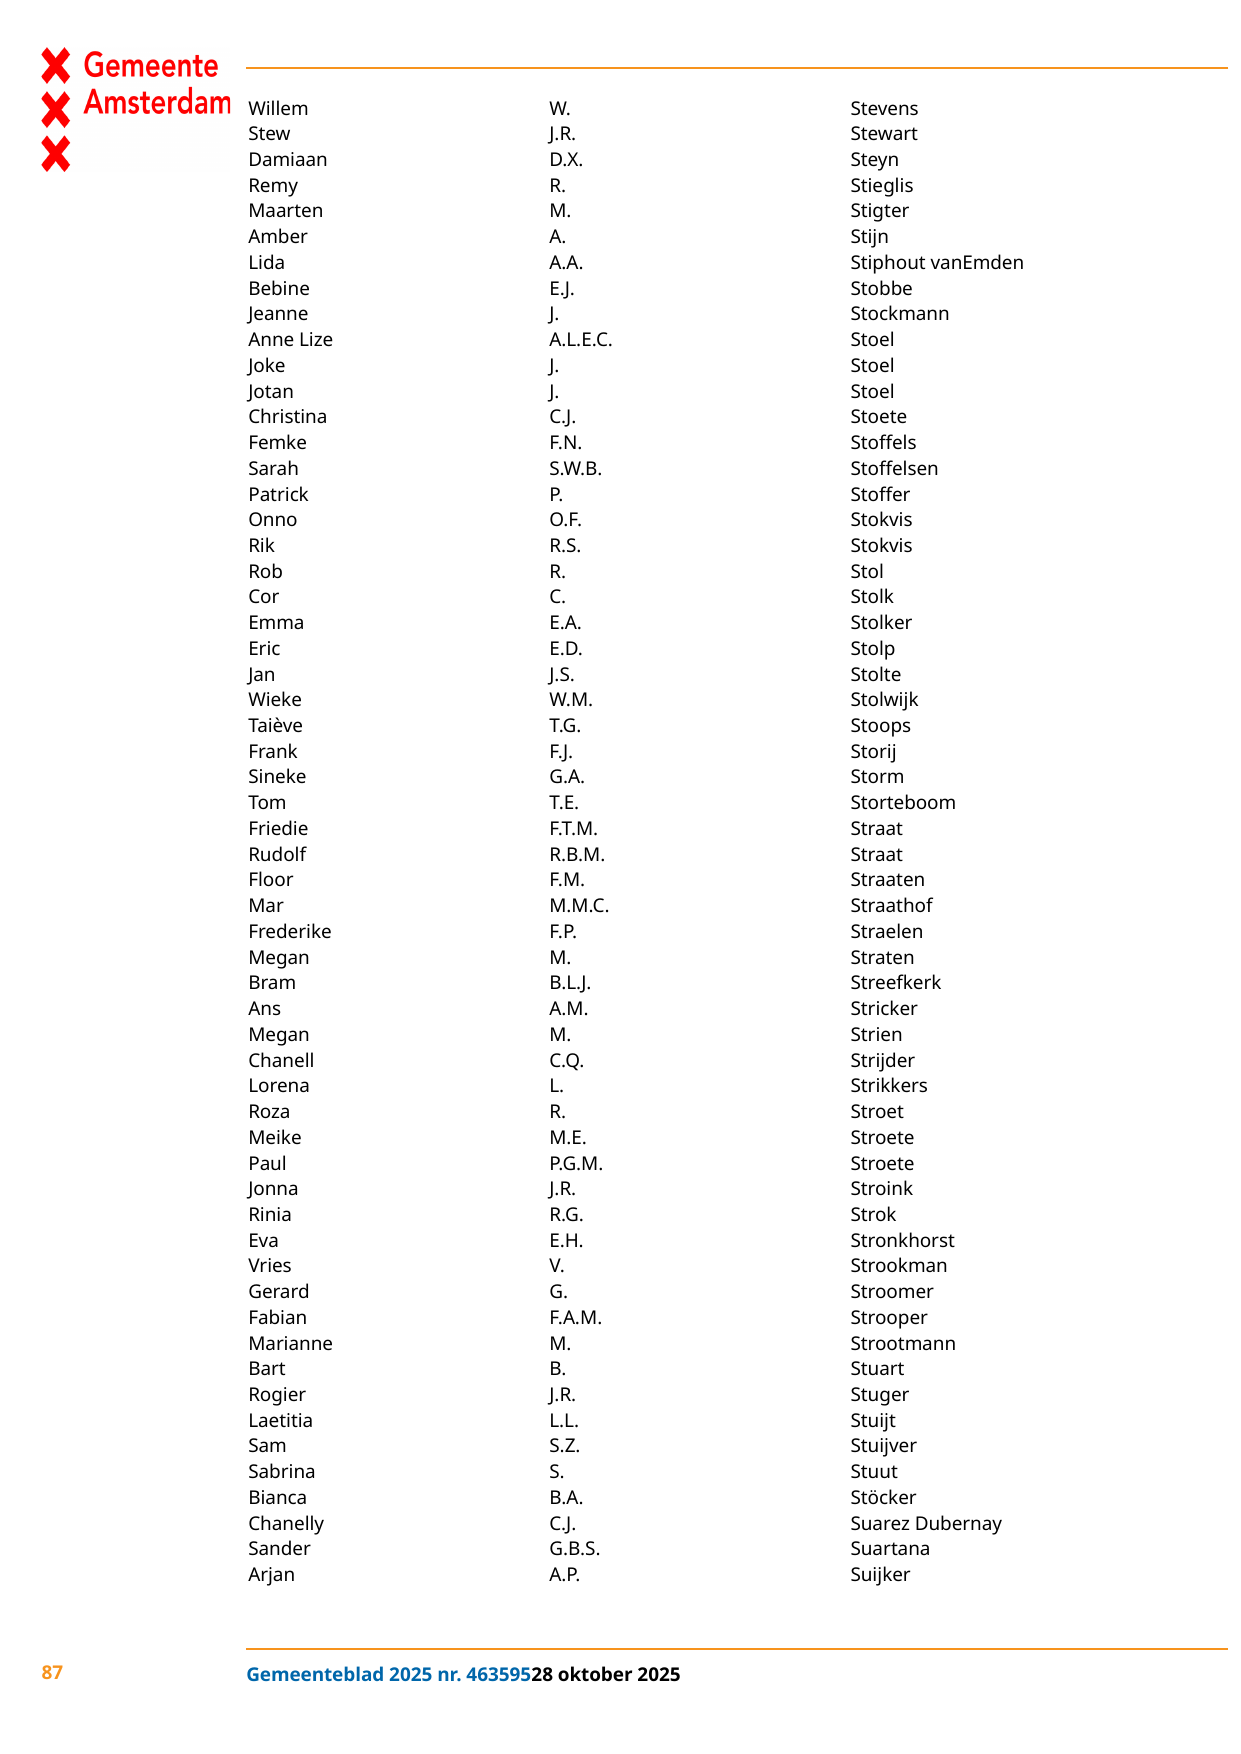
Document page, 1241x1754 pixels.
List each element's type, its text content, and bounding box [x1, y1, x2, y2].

table_cell Onno [248, 506, 549, 532]
table_cell Stöcker [850, 1484, 1152, 1510]
table_cell M.E. [549, 1124, 850, 1150]
table_cell A. [549, 224, 850, 249]
table_cell Damiaan [248, 146, 549, 172]
table_cell P. [549, 481, 850, 506]
table_cell Bart [248, 1356, 549, 1381]
table_cell S.W.B. [549, 455, 850, 481]
table_cell S.Z. [549, 1433, 850, 1458]
table_cell Patrick [248, 481, 549, 506]
table_cell C.Q. [549, 1047, 850, 1072]
table_cell C.J. [549, 1510, 850, 1536]
table_cell Lorena [248, 1073, 549, 1098]
table_cell T.E. [549, 790, 850, 815]
table_cell Suijker [850, 1561, 1152, 1587]
table_cell Jeanne [248, 301, 549, 326]
table_cell Vries [248, 1253, 549, 1278]
table_cell Sabrina [248, 1459, 549, 1484]
table_cell Amber [248, 224, 549, 249]
table_cell Cor [248, 584, 549, 609]
table_cell Strikkers [850, 1073, 1152, 1098]
table_cell Willem [248, 95, 549, 121]
table_cell Rudolf [248, 841, 549, 867]
table_cell Wieke [248, 687, 549, 712]
table_cell L. [549, 1073, 850, 1098]
table_cell Eric [248, 635, 549, 661]
table_cell A.P. [549, 1561, 850, 1587]
table_cell Stuger [850, 1381, 1152, 1407]
table_cell Stokvis [850, 506, 1152, 532]
table_cell Gerard [248, 1278, 549, 1304]
table_cell Stolp [850, 635, 1152, 661]
table_cell J. [549, 352, 850, 378]
table_cell Stuijt [850, 1407, 1152, 1433]
table_cell Stroet [850, 1098, 1152, 1124]
table_cell Strooper [850, 1304, 1152, 1330]
table_cell Marianne [248, 1330, 549, 1356]
table_cell Stieglis [850, 172, 1152, 198]
table_cell E.H. [549, 1227, 850, 1253]
table_cell Megan [248, 944, 549, 969]
table_cell J.R. [549, 1381, 850, 1407]
table_cell Fabian [248, 1304, 549, 1330]
table_cell Stevens [850, 95, 1152, 121]
table_cell Meike [248, 1124, 549, 1150]
table_cell Stoops [850, 712, 1152, 738]
table_cell Steyn [850, 146, 1152, 172]
table_cell Stoffer [850, 481, 1152, 506]
table_cell Chanelly [248, 1510, 549, 1536]
table_cell Strootmann [850, 1330, 1152, 1356]
table_cell P.G.M. [549, 1150, 850, 1175]
table_cell R. [549, 172, 850, 198]
table_cell Laetitia [248, 1407, 549, 1433]
table_cell Femke [248, 429, 549, 455]
table_cell Stoel [850, 326, 1152, 352]
table_cell Straaten [850, 867, 1152, 892]
table_cell G.B.S. [549, 1536, 850, 1561]
table_cell M. [549, 944, 850, 969]
table_cell B. [549, 1356, 850, 1381]
table_cell R.S. [549, 532, 850, 558]
table_cell R. [549, 558, 850, 584]
table_cell F.A.M. [549, 1304, 850, 1330]
table_cell A.L.E.C. [549, 326, 850, 352]
table_cell G. [549, 1278, 850, 1304]
table_cell C. [549, 584, 850, 609]
table_cell Storteboom [850, 790, 1152, 815]
table_cell Straat [850, 815, 1152, 841]
table_cell Rinia [248, 1201, 549, 1227]
table_cell Stricker [850, 995, 1152, 1021]
table_cell Strien [850, 1021, 1152, 1047]
table_cell J.R. [549, 121, 850, 146]
table_cell Straat [850, 841, 1152, 867]
table_cell Bianca [248, 1484, 549, 1510]
table_cell Rob [248, 558, 549, 584]
table_cell Suarez Dubernay [850, 1510, 1152, 1536]
table_cell W. [549, 95, 850, 121]
table_cell M. [549, 198, 850, 223]
table_cell Arjan [248, 1561, 549, 1587]
table_cell Stobbe [850, 275, 1152, 301]
table_cell J.S. [549, 661, 850, 687]
table_cell E.J. [549, 275, 850, 301]
table_cell Chanell [248, 1047, 549, 1072]
table_cell Maarten [248, 198, 549, 223]
table_cell Stuijver [850, 1433, 1152, 1458]
table_cell W.M. [549, 687, 850, 712]
table_cell Floor [248, 867, 549, 892]
table_cell Suartana [850, 1536, 1152, 1561]
table_cell Bram [248, 970, 549, 995]
table_cell A.M. [549, 995, 850, 1021]
table_cell Stiphout vanEmden [850, 249, 1152, 275]
table_cell Stuart [850, 1356, 1152, 1381]
table_cell Joke [248, 352, 549, 378]
table_cell B.L.J. [549, 970, 850, 995]
table_cell Frederike [248, 918, 549, 944]
table_cell Jonna [248, 1175, 549, 1201]
table_cell O.F. [549, 506, 850, 532]
table_cell Remy [248, 172, 549, 198]
table_cell Stroete [850, 1124, 1152, 1150]
table_cell Stijn [850, 224, 1152, 249]
table_cell Bebine [248, 275, 549, 301]
table_cell R.B.M. [549, 841, 850, 867]
table_cell G.A. [549, 764, 850, 789]
table_cell Strookman [850, 1253, 1152, 1278]
table_cell Paul [248, 1150, 549, 1175]
table_cell Storm [850, 764, 1152, 789]
table_cell D.X. [549, 146, 850, 172]
table_cell Stolker [850, 609, 1152, 635]
table_cell Stoel [850, 352, 1152, 378]
table_cell J. [549, 301, 850, 326]
table_cell T.G. [549, 712, 850, 738]
table_cell Streefkerk [850, 970, 1152, 995]
table_cell Tom [248, 790, 549, 815]
table_cell Stoete [850, 404, 1152, 429]
table_cell F.M. [549, 867, 850, 892]
table_cell Stockmann [850, 301, 1152, 326]
table_cell Stokvis [850, 532, 1152, 558]
table_cell Megan [248, 1021, 549, 1047]
table_cell Strijder [850, 1047, 1152, 1072]
table_cell Straten [850, 944, 1152, 969]
table_cell Roza [248, 1098, 549, 1124]
table_cell Emma [248, 609, 549, 635]
table_cell J.R. [549, 1175, 850, 1201]
table_cell Stolwijk [850, 687, 1152, 712]
table_cell Sander [248, 1536, 549, 1561]
table_cell E.D. [549, 635, 850, 661]
table_cell Storij [850, 738, 1152, 764]
table_cell Stew [248, 121, 549, 146]
table_cell E.A. [549, 609, 850, 635]
table_cell Strok [850, 1201, 1152, 1227]
picture [41, 47, 231, 172]
table_cell Stuut [850, 1459, 1152, 1484]
table_cell Mar [248, 893, 549, 918]
table_cell Stolk [850, 584, 1152, 609]
table_cell Stroink [850, 1175, 1152, 1201]
table_cell Ans [248, 995, 549, 1021]
table_cell R. [549, 1098, 850, 1124]
table_cell Frank [248, 738, 549, 764]
table_cell Jotan [248, 378, 549, 403]
table_cell M. [549, 1021, 850, 1047]
table_cell Rik [248, 532, 549, 558]
table_cell Stoffels [850, 429, 1152, 455]
table_cell L.L. [549, 1407, 850, 1433]
table_cell Friedie [248, 815, 549, 841]
table_cell F.T.M. [549, 815, 850, 841]
table_cell M.M.C. [549, 893, 850, 918]
table_cell Straathof [850, 893, 1152, 918]
table_cell Stewart [850, 121, 1152, 146]
table_cell Sineke [248, 764, 549, 789]
table_cell Stoffelsen [850, 455, 1152, 481]
table_cell Rogier [248, 1381, 549, 1407]
table_cell Stigter [850, 198, 1152, 223]
table_cell Christina [248, 404, 549, 429]
table_cell B.A. [549, 1484, 850, 1510]
table_cell V. [549, 1253, 850, 1278]
table_cell R.G. [549, 1201, 850, 1227]
table_cell Sarah [248, 455, 549, 481]
table_cell M. [549, 1330, 850, 1356]
table_cell Taiève [248, 712, 549, 738]
table_cell Stronkhorst [850, 1227, 1152, 1253]
table_cell Straelen [850, 918, 1152, 944]
table_cell Stoel [850, 378, 1152, 403]
table_cell Jan [248, 661, 549, 687]
table_cell Eva [248, 1227, 549, 1253]
table_cell J. [549, 378, 850, 403]
table_cell F.P. [549, 918, 850, 944]
table_cell Lida [248, 249, 549, 275]
table_cell S. [549, 1459, 850, 1484]
table_cell A.A. [549, 249, 850, 275]
table_cell C.J. [549, 404, 850, 429]
table_cell Anne Lize [248, 326, 549, 352]
table_cell F.J. [549, 738, 850, 764]
table_cell Stroomer [850, 1278, 1152, 1304]
table_cell F.N. [549, 429, 850, 455]
table_cell Stol [850, 558, 1152, 584]
table_cell Sam [248, 1433, 549, 1458]
table_cell Stroete [850, 1150, 1152, 1175]
table_cell Stolte [850, 661, 1152, 687]
